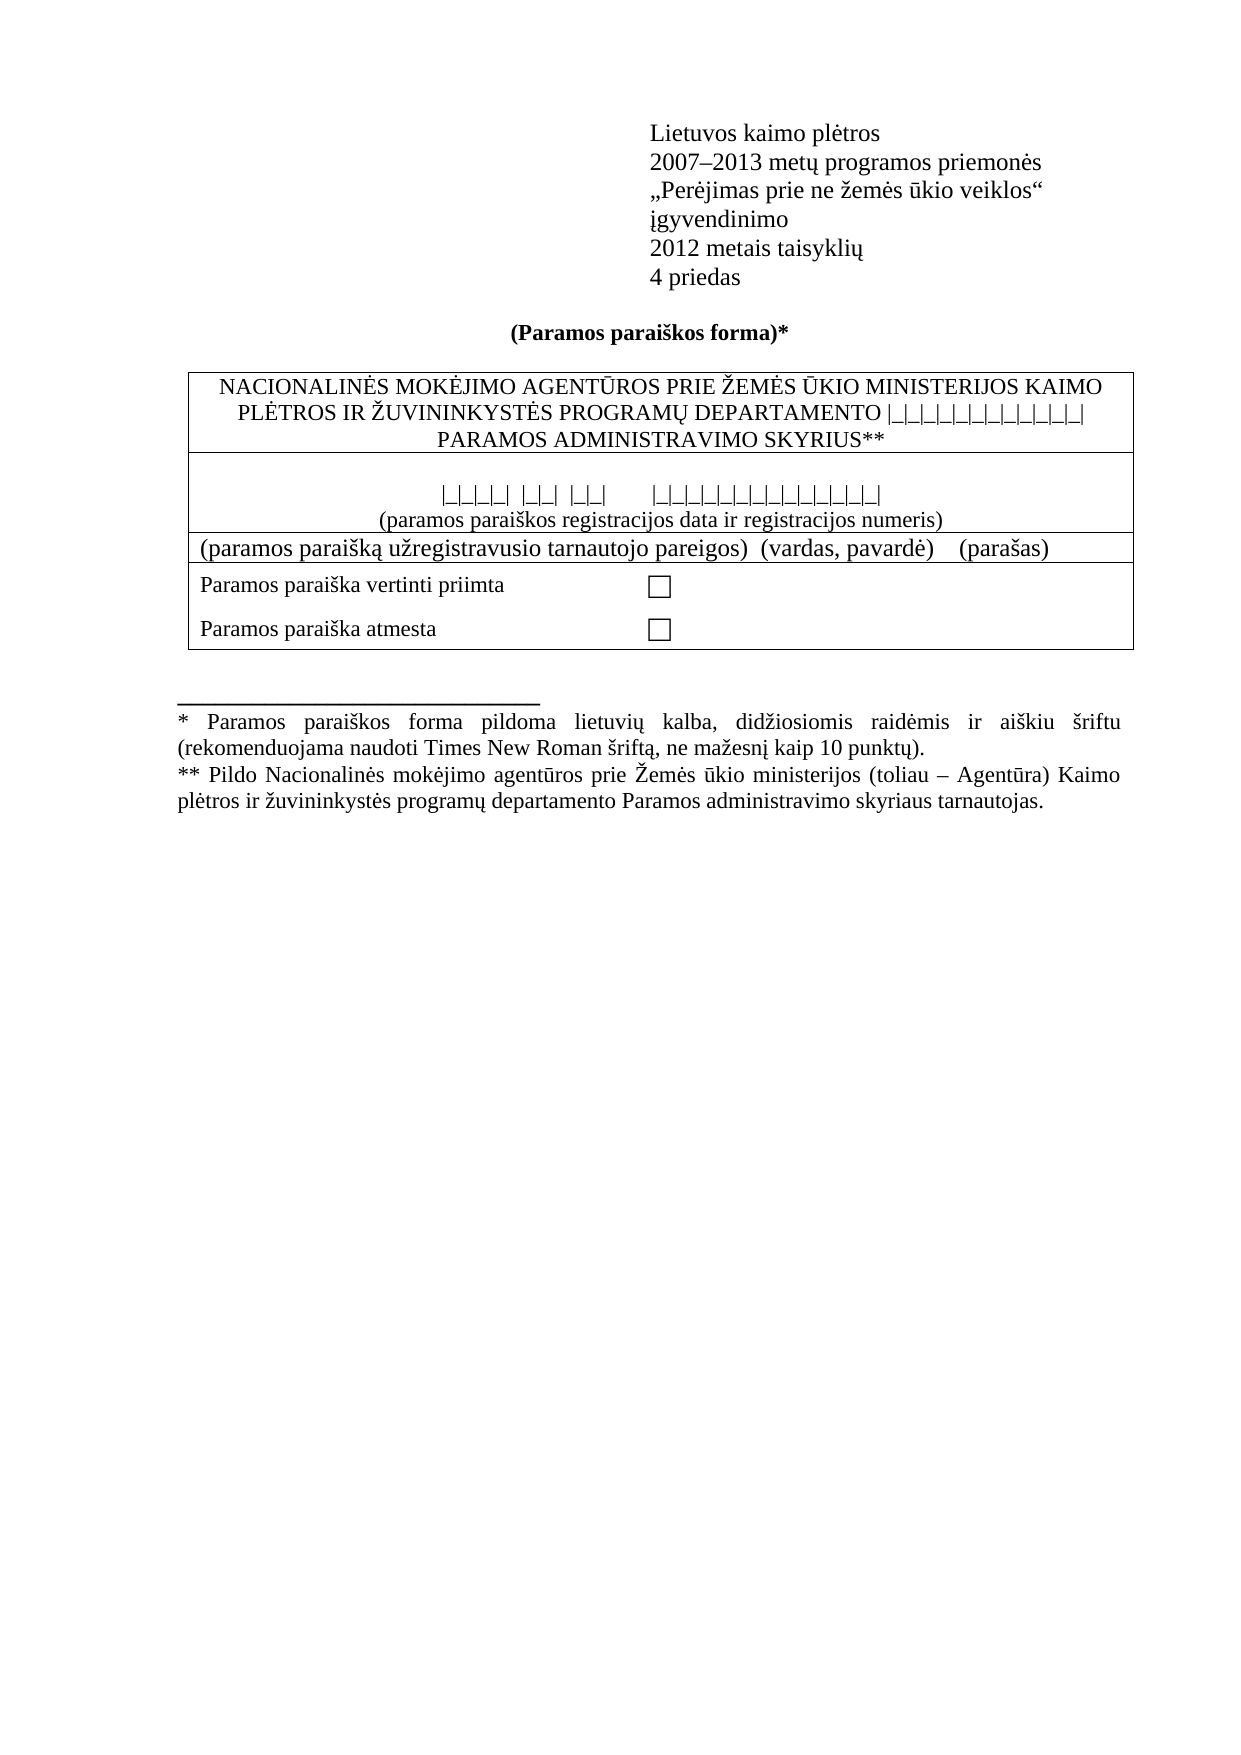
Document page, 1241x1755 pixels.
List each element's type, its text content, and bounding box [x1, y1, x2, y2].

table_header nacionalinės mokėjimo agentūros prie žemės ūkio ministerijos kaimo plėtros ir žuvininkystės programų departamento |_|_|_|_|_|_|_|_|_|_|_|_| Paramos administravimo skyriuS** [189, 373, 1133, 452]
table_cell Paramos paraiška vertinti priimta [189, 563, 637, 606]
text ** Pildo Nacionalinės mokėjimo agentūros prie Žemės ūkio ministerijos (toliau – Agentūra) Kaimo plėtros ir žuvininkystės programų departamento Paramos administravimo skyriaus tarnautojas. [177, 761, 1122, 813]
text įgyvendinimo [649, 204, 1122, 233]
table_cell □ [637, 563, 1133, 606]
text * Paramos paraiškos forma pildoma lietuvių kalba, didžiosiomis raidėmis ir aiškiu šriftu (rekomenduojama naudoti Times New Roman šriftą, ne mažesnį kaip 10 punktų). [177, 708, 1122, 761]
text _____________________________ [177, 679, 1122, 708]
table_cell Paramos paraiška atmesta [189, 606, 637, 649]
text (Paramos paraiškos forma)* [177, 319, 1122, 346]
table_cell □ [637, 606, 1133, 649]
text Lietuvos kaimo plėtros [649, 118, 1122, 147]
text 2012 metais taisyklių [649, 233, 1122, 262]
table_cell (paramos paraišką užregistravusio tarnautojo pareigos) (vardas, pavardė) (parašas) [189, 533, 1133, 562]
text 4 priedas [649, 262, 1122, 291]
text 2007–2013 metų programos priemonės [649, 147, 1122, 176]
table_cell |_|_|_|_| |_|_| |_|_| |_|_|_|_|_|_|_|_|_|_|_|_|_|_| (paramos paraiškos registracijos data ir registracijos numeris) [189, 453, 1133, 532]
text „Perėjimas prie ne žemės ūkio veiklos“ [649, 176, 1122, 204]
